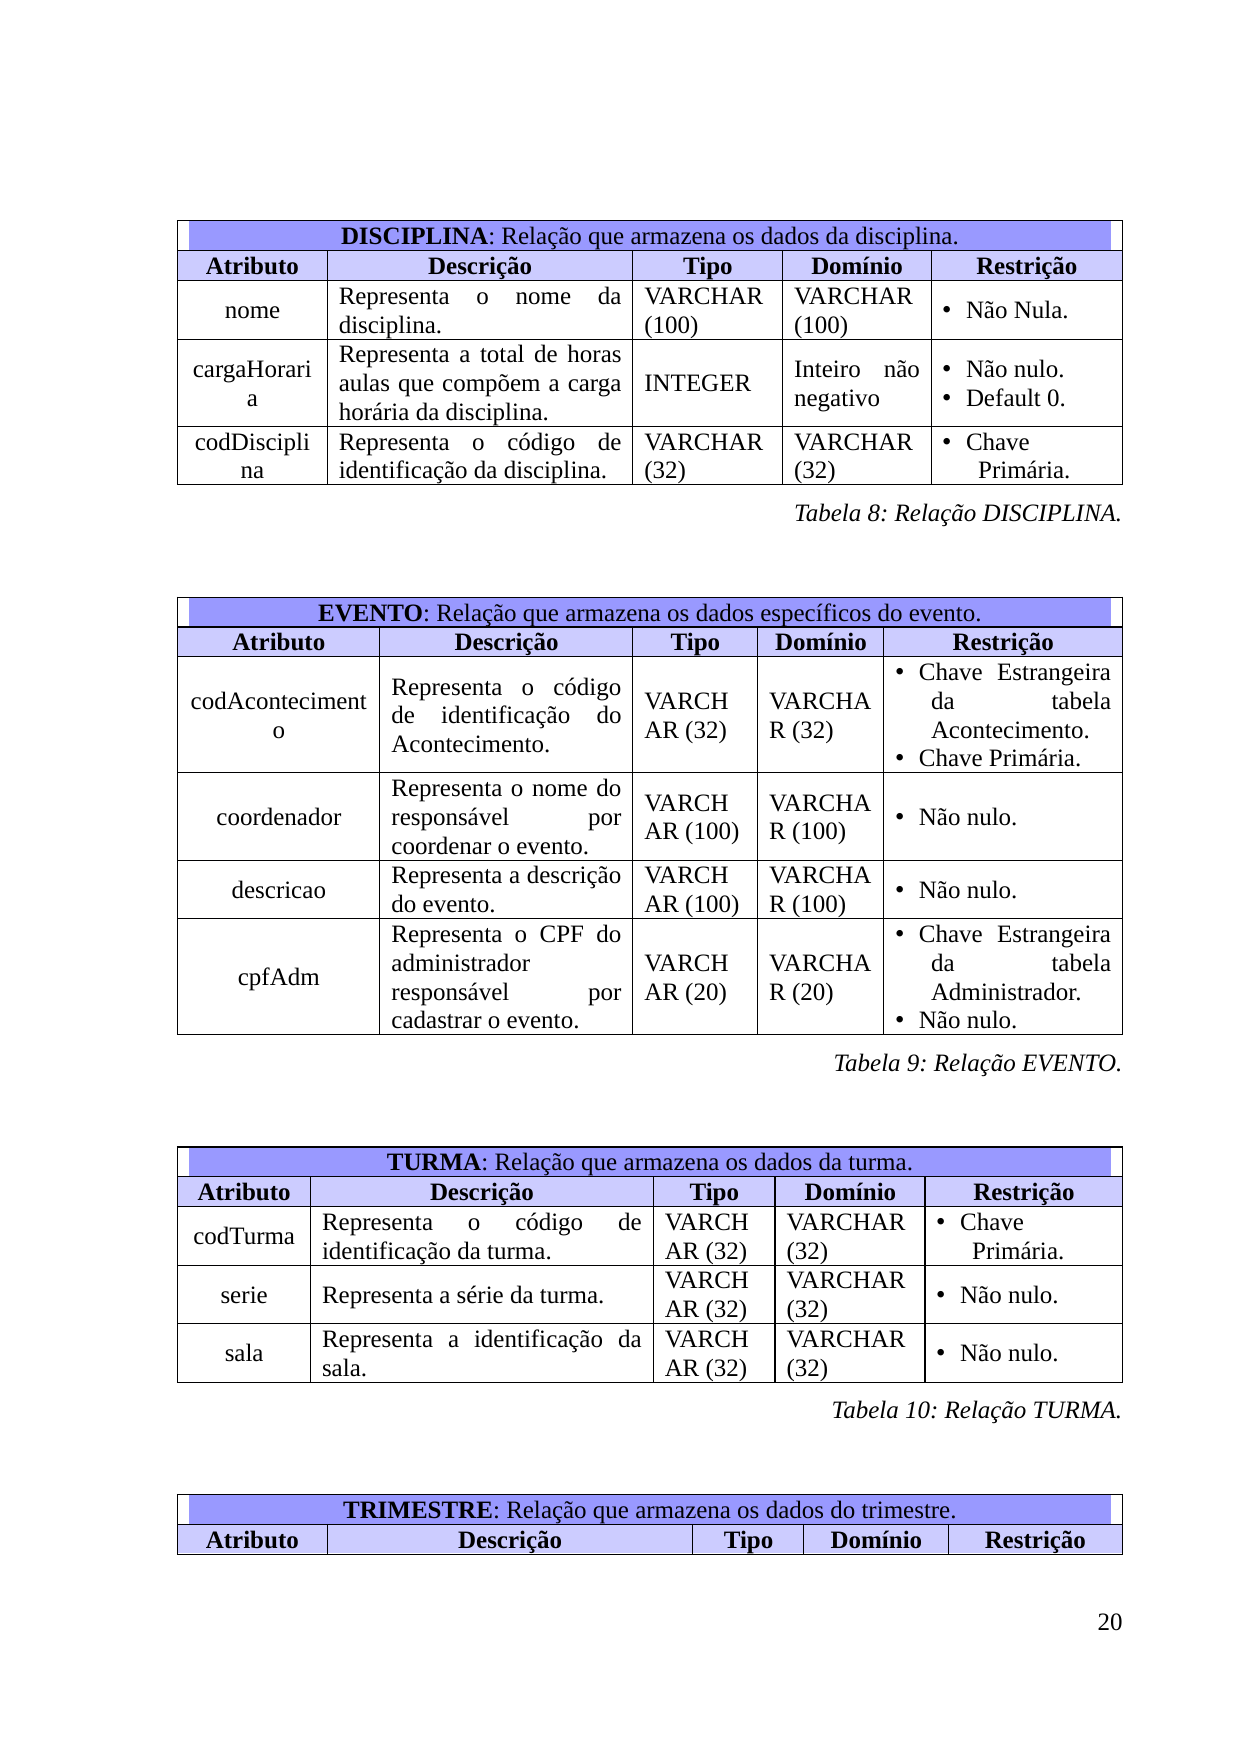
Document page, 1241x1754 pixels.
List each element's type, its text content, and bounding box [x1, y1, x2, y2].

table_cell VARCHAR (32) [758, 657, 883, 772]
table_cell codAcontecimento [178, 657, 379, 772]
table_cell Descrição [328, 1525, 692, 1553]
table_cell Tipo [693, 1525, 803, 1553]
table_cell VARCHAR (20) [633, 919, 757, 1034]
table_cell serie [178, 1266, 310, 1323]
table_cell Não nulo. [926, 1266, 1122, 1323]
table_cell VARCHAR (32) [654, 1324, 774, 1382]
table_cell VARCHAR (32) [776, 1266, 924, 1323]
table_cell Domínio [758, 628, 883, 656]
table_cell Atributo [178, 1177, 310, 1206]
table_cell Não Nula. [932, 281, 1122, 338]
table_cell Representa o nome da disciplina. [328, 281, 632, 338]
table_cell VARCHAR (32) [654, 1207, 774, 1264]
table_cell cargaHoraria [178, 340, 327, 426]
table_cell Representa a série da turma. [311, 1266, 653, 1323]
table_cell VARCHAR (100) [758, 861, 883, 918]
table_cell Restrição [949, 1525, 1122, 1553]
table_cell VARCHAR (32) [776, 1324, 924, 1382]
table_cell nome [178, 281, 327, 338]
table_cell coordenador [178, 773, 379, 859]
table_cell VARCHAR (32) [776, 1207, 924, 1264]
table_cell Domínio [783, 251, 931, 280]
table_cell VARCHAR (32) [654, 1266, 774, 1323]
table_cell Tipo [633, 251, 782, 280]
text Tabela 9: Relação EVENTO. [177, 1048, 1122, 1076]
table_cell Domínio [804, 1525, 948, 1553]
table_cell codTurma [178, 1207, 310, 1264]
table_cell Representa o CPF do administrador responsável por cadastrar o evento. [380, 919, 632, 1034]
table_cell sala [178, 1324, 310, 1382]
table_cell descricao [178, 861, 379, 918]
table_cell Tipo [633, 628, 757, 656]
table_cell Representa o nome do responsável por coordenar o evento. [380, 773, 632, 859]
table_cell VARCHAR (20) [758, 919, 883, 1034]
table_cell Descrição [311, 1177, 653, 1206]
table_cell Restrição [884, 628, 1122, 656]
table_cell Chave Estrangeira da tabela Administrador. Não nulo. [884, 919, 1122, 1034]
table_cell Não nulo. Default 0. [932, 340, 1122, 426]
table_cell Descrição [328, 251, 632, 280]
table_cell Atributo [178, 251, 327, 280]
table_cell Representa a identificação da sala. [311, 1324, 653, 1382]
table_cell Restrição [932, 251, 1122, 280]
table_cell VARCHAR (32) [633, 427, 782, 484]
table_cell Tipo [654, 1177, 774, 1206]
table_cell Atributo [178, 1525, 327, 1553]
text Tabela 10: Relação TURMA. [177, 1395, 1122, 1424]
table_cell Inteiro não negativo [783, 340, 931, 426]
table_cell VARCHAR (32) [633, 657, 757, 772]
table_cell Descrição [380, 628, 632, 656]
table_cell Representa a descrição do evento. [380, 861, 632, 918]
table_cell Atributo [178, 628, 379, 656]
table_cell VARCHAR (100) [633, 773, 757, 859]
table_cell VARCHAR (32) [783, 427, 931, 484]
table_cell Representa a total de horas aulas que compõem a carga horária da disciplina. [328, 340, 632, 426]
table_cell VARCHAR (100) [633, 861, 757, 918]
table_cell VARCHAR (100) [783, 281, 931, 338]
table_cell Representa o código de identificação do Acontecimento. [380, 657, 632, 772]
table_cell Domínio [776, 1177, 924, 1206]
text Tabela 8: Relação DISCIPLINA. [177, 498, 1122, 527]
table_cell cpfAdm [178, 919, 379, 1034]
table_cell VARCHAR (100) [633, 281, 782, 338]
table_cell Representa o código de identificação da turma. [311, 1207, 653, 1264]
table_cell Chave Estrangeira da tabela Acontecimento. Chave Primária. [884, 657, 1122, 772]
table_cell VARCHAR (100) [758, 773, 883, 859]
table_cell Não nulo. [926, 1324, 1122, 1382]
table_cell INTEGER [633, 340, 782, 426]
table_cell Não nulo. [884, 773, 1122, 859]
table_cell Não nulo. [884, 861, 1122, 918]
table_cell Restrição [926, 1177, 1122, 1206]
table_cell codDisciplina [178, 427, 327, 484]
table_cell Representa o código de identificação da disciplina. [328, 427, 632, 484]
table_cell Chave Primária. [926, 1207, 1122, 1264]
table_cell Chave Primária. [932, 427, 1122, 484]
